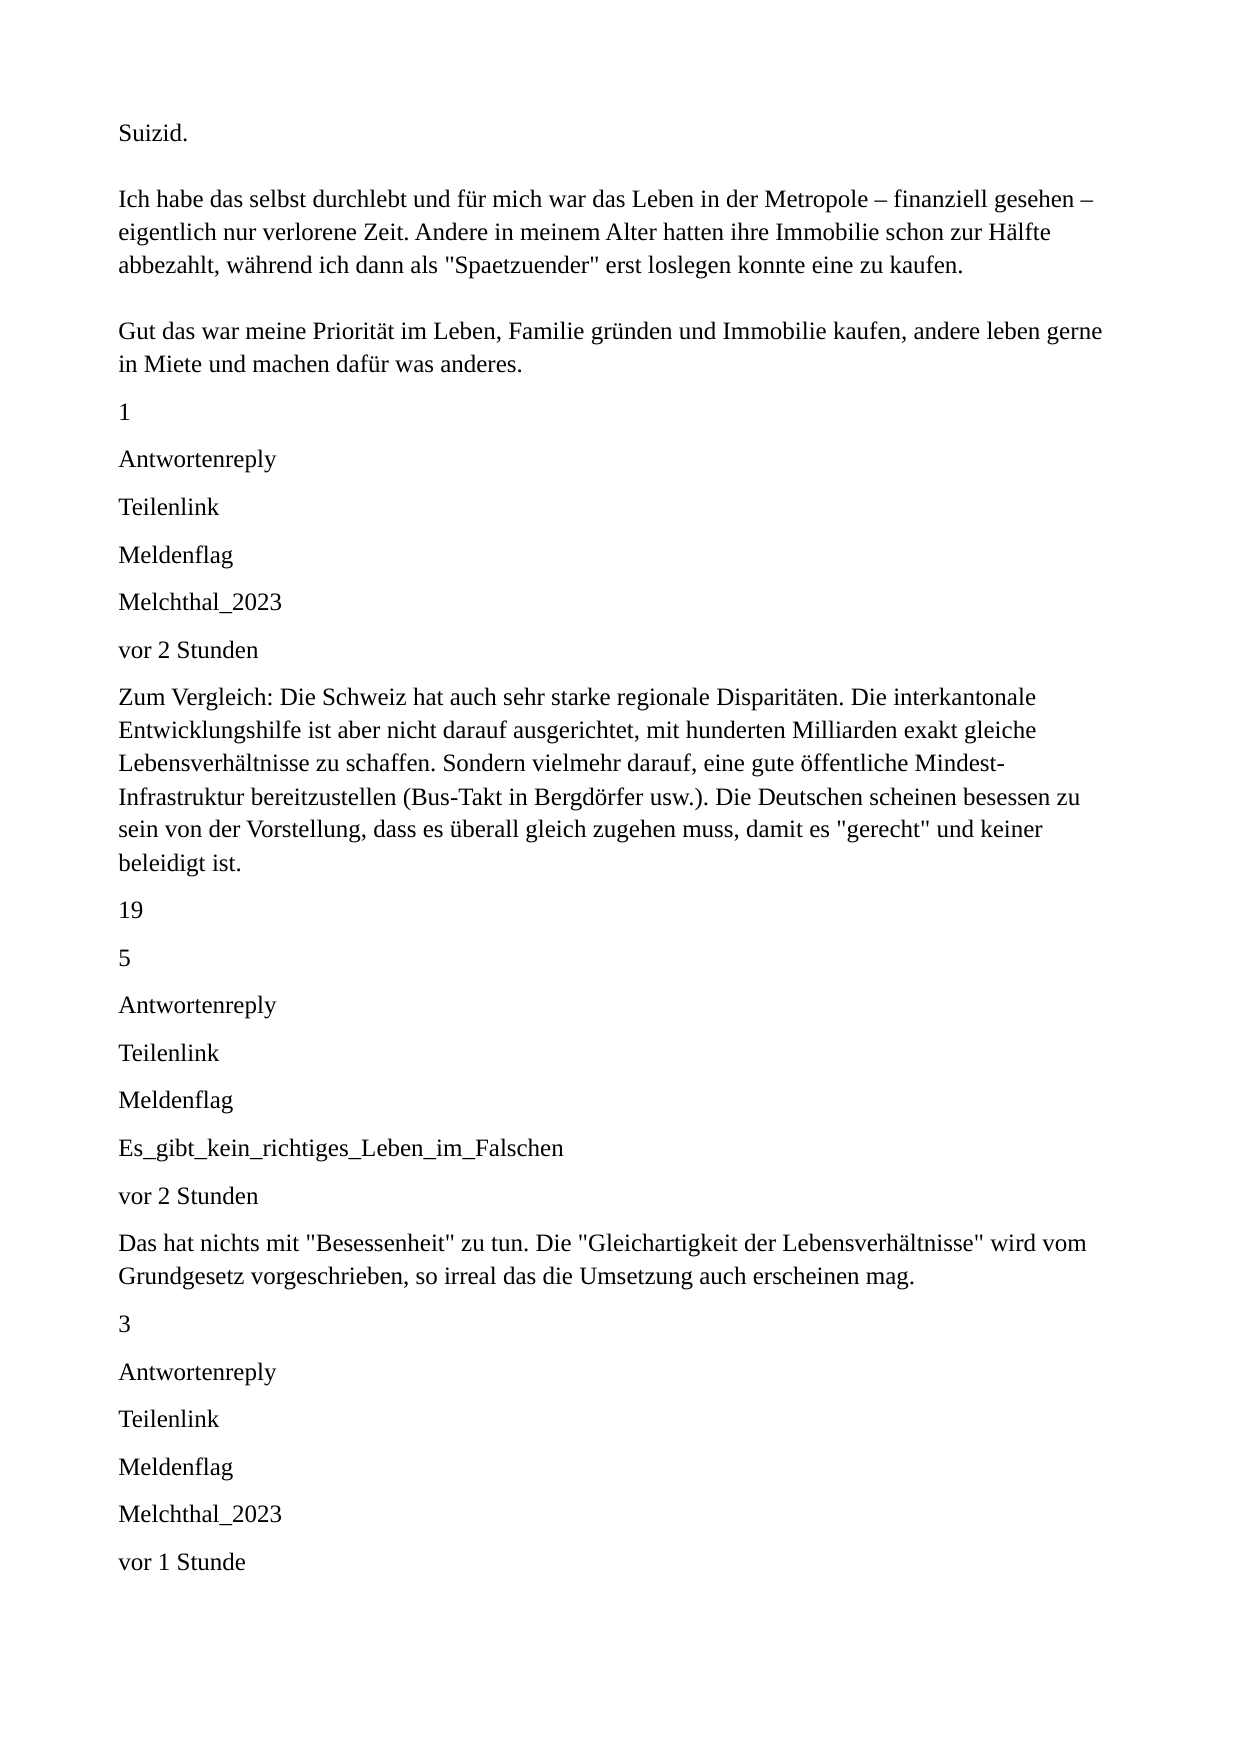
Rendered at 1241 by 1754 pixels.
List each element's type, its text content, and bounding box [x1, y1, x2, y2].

text Antwortenreply [118, 1357, 1122, 1385]
text vor 2 Stunden [118, 1181, 1122, 1209]
text vor 2 Stunden [118, 635, 1122, 664]
text 19 [118, 895, 1122, 924]
text Teilenlink [118, 492, 1122, 521]
text Zum Vergleich: Die Schweiz hat auch sehr starke regionale Disparitäten. Die interkantonale Entwicklungshilfe ist aber nicht darauf ausgerichtet, mit hunderten Milliarden exakt gleiche Lebensverhältnisse zu schaffen. Sondern vielmehr darauf, eine gute öffentliche Mindest-Infrastruktur bereitzustellen (Bus-Takt in Bergdörfer usw.). Die Deutschen scheinen besessen zu sein von der Vorstellung, dass es überall gleich zugehen muss, damit es "gerecht" und keiner beleidigt ist. [118, 682, 1122, 876]
text Melchthal_2023 [118, 587, 1122, 616]
text Das hat nichts mit "Besessenheit" zu tun. Die "Gleichartigkeit der Lebensverhältnisse" wird vom Grundgesetz vorgeschrieben, so irreal das die Umsetzung auch erscheinen mag. [118, 1228, 1122, 1290]
text Antwortenreply [118, 990, 1122, 1019]
text Meldenflag [118, 1086, 1122, 1114]
text Teilenlink [118, 1038, 1122, 1067]
text Suizid. Ich habe das selbst durchlebt und für mich war das Leben in der Metropole – finanziell gesehen – eigentlich nur verlorene Zeit. Andere in meinem Alter hatten ihre Immobilie schon zur Hälfte abbezahlt, während ich dann als "Spaetzuender" erst loslegen konnte eine zu kaufen. Gut das war meine Priorität im Leben, Familie gründen und Immobilie kaufen, andere leben gerne in Miete und machen dafür was anderes. [118, 118, 1122, 378]
text 5 [118, 943, 1122, 972]
text Melchthal_2023 [118, 1499, 1122, 1528]
text 1 [118, 397, 1122, 426]
text vor 1 Stunde [118, 1547, 1122, 1576]
text Meldenflag [118, 540, 1122, 568]
text Teilenlink [118, 1404, 1122, 1433]
text Antwortenreply [118, 444, 1122, 473]
text Meldenflag [118, 1452, 1122, 1481]
text Es_gibt_kein_richtiges_Leben_im_Falschen [118, 1133, 1122, 1162]
text 3 [118, 1309, 1122, 1338]
